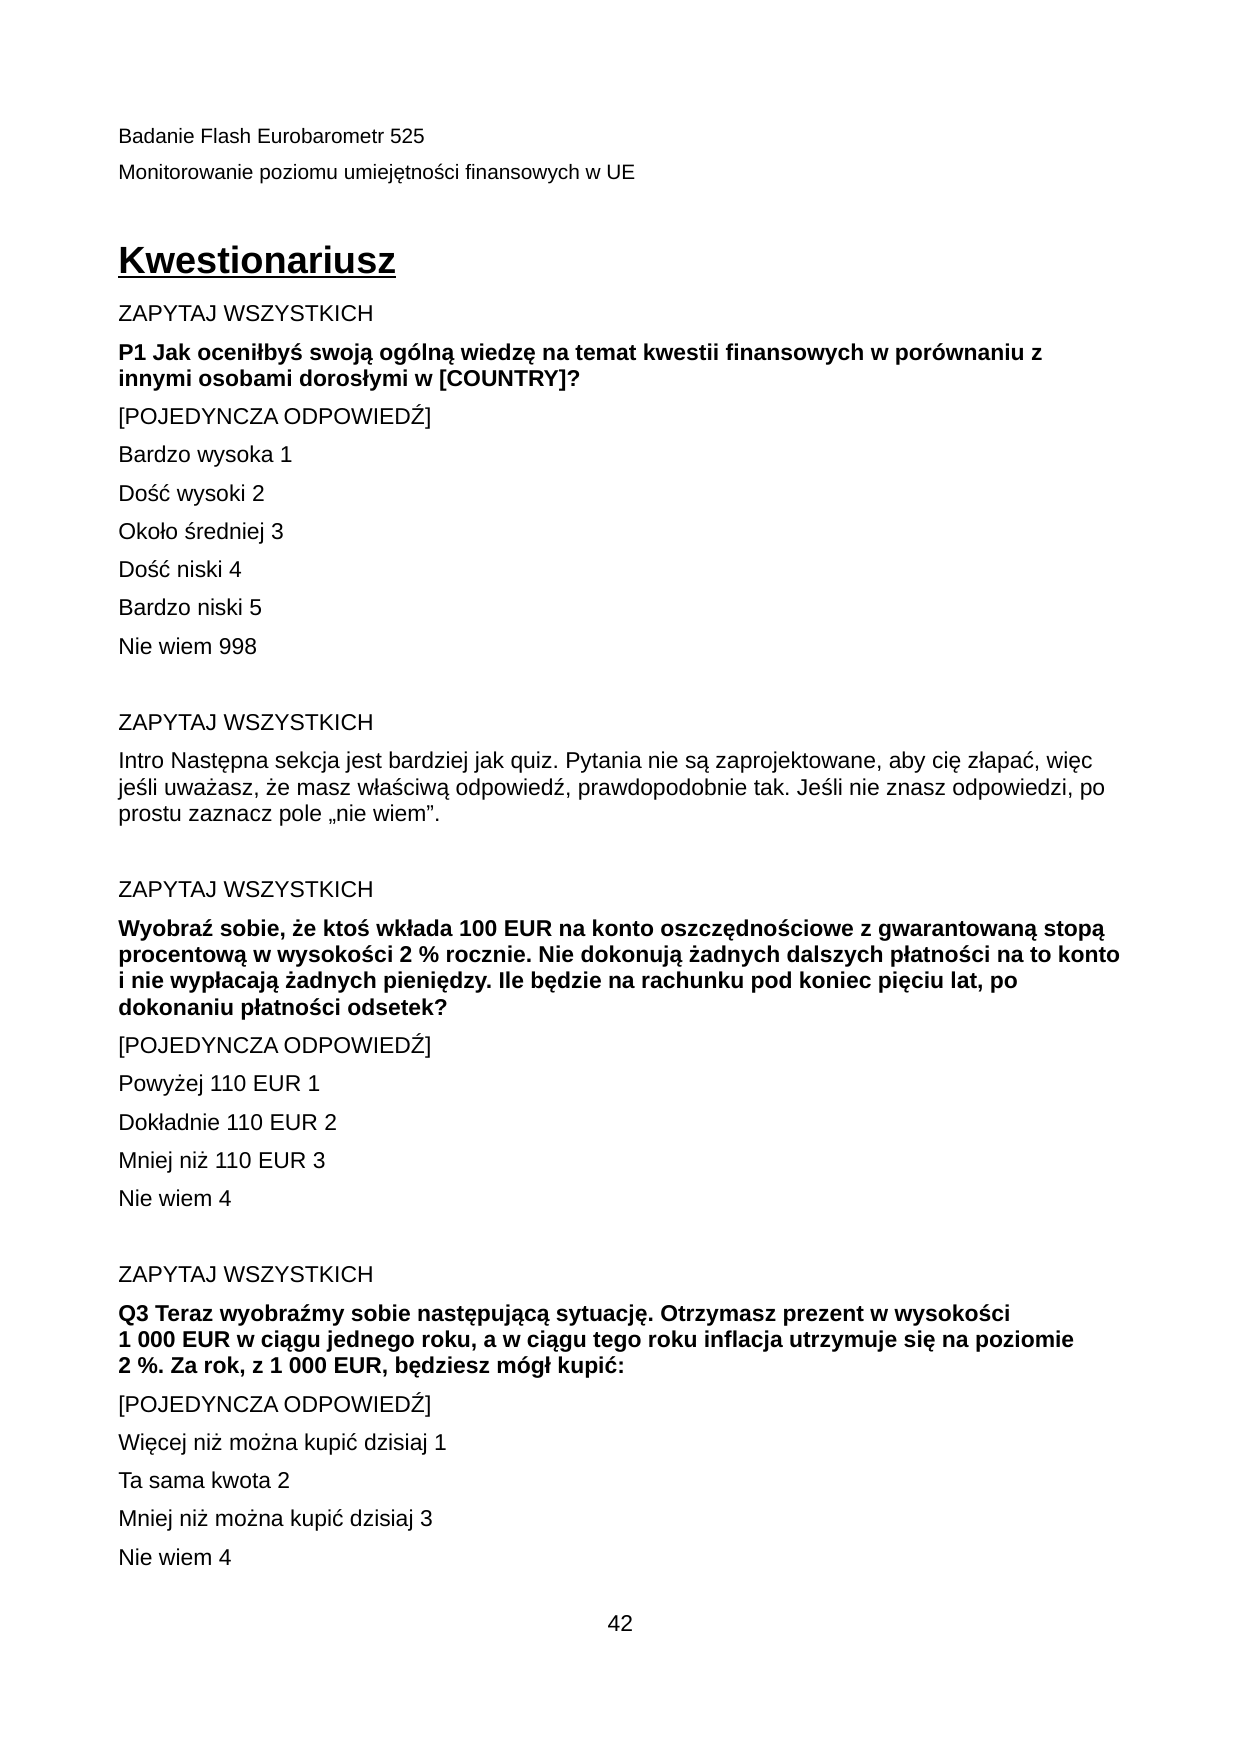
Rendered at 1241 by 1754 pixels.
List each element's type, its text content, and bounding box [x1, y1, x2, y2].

text Dokładnie 110 EUR 2 [118, 1108, 1122, 1135]
text Q3 Teraz wyobraźmy sobie następującą sytuację. Otrzymasz prezent w wysokości 1 000 EUR w ciągu jednego roku, a w ciągu tego roku inflacja utrzymuje się na poziomie 2 %. Za rok, z 1 000 EUR, będziesz mógł kupić: [118, 1299, 1122, 1379]
text Ta sama kwota 2 [118, 1467, 1122, 1493]
subtitle Kwestionariusz [118, 238, 1122, 282]
text ZAPYTAJ WSZYSTKICH [118, 876, 1122, 903]
text [POJEDYNCZA ODPOWIEDŹ] [118, 403, 1122, 429]
text ZAPYTAJ WSZYSTKICH [118, 300, 1122, 327]
text [POJEDYNCZA ODPOWIEDŹ] [118, 1391, 1122, 1417]
text Około średniej 3 [118, 518, 1122, 544]
text Wyobraź sobie, że ktoś wkłada 100 EUR na konto oszczędnościowe z gwarantowaną stopą procentową w wysokości 2 % rocznie. Nie dokonują żadnych dalszych płatności na to konto i nie wypłacają żadnych pieniędzy. Ile będzie na rachunku pod koniec pięciu lat, po dokonaniu płatności odsetek? [118, 915, 1122, 1020]
text [POJEDYNCZA ODPOWIEDŹ] [118, 1032, 1122, 1058]
text Dość niski 4 [118, 556, 1122, 582]
text Nie wiem 4 [118, 1543, 1122, 1570]
text Mniej niż można kupić dzisiaj 3 [118, 1505, 1122, 1532]
text Bardzo wysoka 1 [118, 441, 1122, 468]
text Nie wiem 4 [118, 1185, 1122, 1211]
text Mniej niż 110 EUR 3 [118, 1147, 1122, 1173]
text Bardzo niski 5 [118, 594, 1122, 621]
text ZAPYTAJ WSZYSTKICH [118, 709, 1122, 735]
text Nie wiem 998 [118, 633, 1122, 659]
text P1 Jak oceniłbyś swoją ogólną wiedzę na temat kwestii finansowych w porównaniu z innymi osobami dorosłymi w [COUNTRY]? [118, 339, 1122, 391]
text Intro Następna sekcja jest bardziej jak quiz. Pytania nie są zaprojektowane, aby cię złapać, więc jeśli uważasz, że masz właściwą odpowiedź, prawdopodobnie tak. Jeśli nie znasz odpowiedzi, po prostu zaznacz pole „nie wiem”. [118, 747, 1122, 826]
text ZAPYTAJ WSZYSTKICH [118, 1261, 1122, 1288]
text Dość wysoki 2 [118, 480, 1122, 506]
text Więcej niż można kupić dzisiaj 1 [118, 1429, 1122, 1455]
text Powyżej 110 EUR 1 [118, 1070, 1122, 1097]
